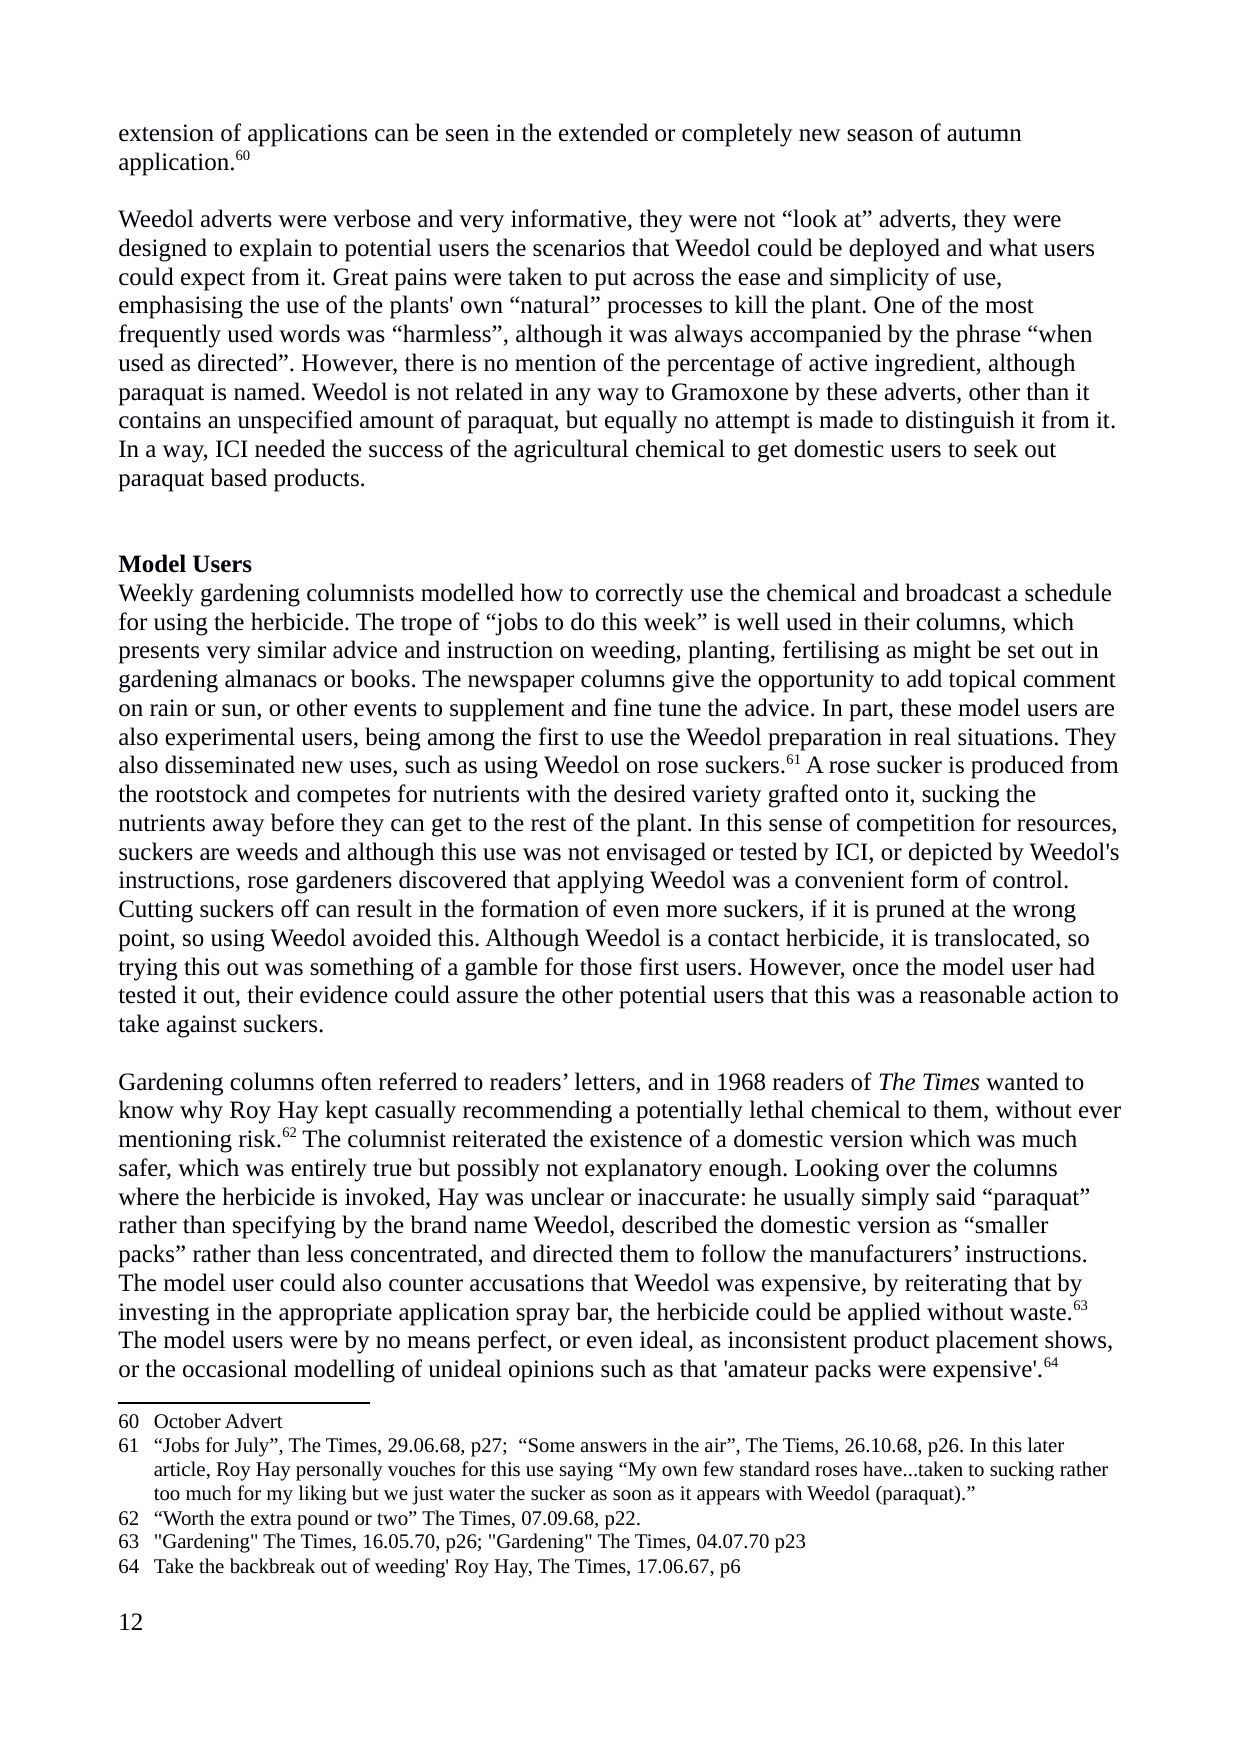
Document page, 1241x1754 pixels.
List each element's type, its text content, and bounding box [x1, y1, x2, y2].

text Model Users [118, 549, 1122, 578]
text Weekly gardening columnists modelled how to correctly use the chemical and broadcast a schedule for using the herbicide. The trope of “jobs to do this week” is well used in their columns, which presents very similar advice and instruction on weeding, planting, fertilising as might be set out in gardening almanacs or books. The newspaper columns give the opportunity to add topical comment on rain or sun, or other events to supplement and fine tune the advice. In part, these model users are also experimental users, being among the first to use the Weedol preparation in real situations. They also disseminated new uses, such as using Weedol on rose suckers. A rose sucker is produced from the rootstock and competes for nutrients with the desired variety grafted onto it, sucking the nutrients away before they can get to the rest of the plant. In this sense of competition for resources, suckers are weeds and although this use was not envisaged or tested by ICI, or depicted by Weedol's instructions, rose gardeners discovered that applying Weedol was a convenient form of control. Cutting suckers off can result in the formation of even more suckers, if it is pruned at the wrong point, so using Weedol avoided this. Although Weedol is a contact herbicide, it is translocated, so trying this out was something of a gamble for those first users. However, once the model user had tested it out, their evidence could assure the other potential users that this was a reasonable action to take against suckers. [118, 578, 1122, 1038]
text "Gardening" The Times, 16.05.70, p26; "Gardening" The Times, 04.07.70 p23 [118, 1529, 1122, 1553]
text “Worth the extra pound or two” The Times, 07.09.68, p22. [118, 1505, 1122, 1529]
text October Advert [118, 1409, 1122, 1433]
text Weedol adverts were verbose and very informative, they were not “look at” adverts, they were designed to explain to potential users the scenarios that Weedol could be deployed and what users could expect from it. Great pains were taken to put across the ease and simplicity of use, emphasising the use of the plants' own “natural” processes to kill the plant. One of the most frequently used words was “harmless”, although it was always accompanied by the phrase “when used as directed”. However, there is no mention of the percentage of active ingredient, although paraquat is named. Weedol is not related in any way to Gramoxone by these adverts, other than it contains an unspecified amount of paraquat, but equally no attempt is made to distinguish it from it. In a way, ICI needed the success of the agricultural chemical to get domestic users to seek out paraquat based products. [118, 204, 1122, 492]
text “Jobs for July”, The Times, 29.06.68, p27; “Some answers in the air”, The Tiems, 26.10.68, p26. In this later article, Roy Hay personally vouches for this use saying “My own few standard roses have...taken to sucking rather too much for my liking but we just water the sucker as soon as it appears with Weedol (paraquat).” [118, 1433, 1122, 1505]
text extension of applications can be seen in the extended or completely new season of autumn application. [118, 118, 1122, 176]
text Gardening columns often referred to readers’ letters, and in 1968 readers of The Times wanted to know why Roy Hay kept casually recommending a potentially lethal chemical to them, without ever mentioning risk. The columnist reiterated the existence of a domestic version which was much safer, which was entirely true but possibly not explanatory enough. Looking over the columns where the herbicide is invoked, Hay was unclear or inaccurate: he usually simply said “paraquat” rather than specifying by the brand name Weedol, described the domestic version as “smaller packs” rather than less concentrated, and directed them to follow the manufacturers’ instructions. The model user could also counter accusations that Weedol was expensive, by reiterating that by investing in the appropriate application spray bar, the herbicide could be applied without waste. The model users were by no means perfect, or even ideal, as inconsistent product placement shows, or the occasional modelling of unideal opinions such as that 'amateur packs were expensive'. [118, 1067, 1122, 1383]
text Take the backbreak out of weeding' Roy Hay, The Times, 17.06.67, p6 [118, 1553, 1122, 1578]
